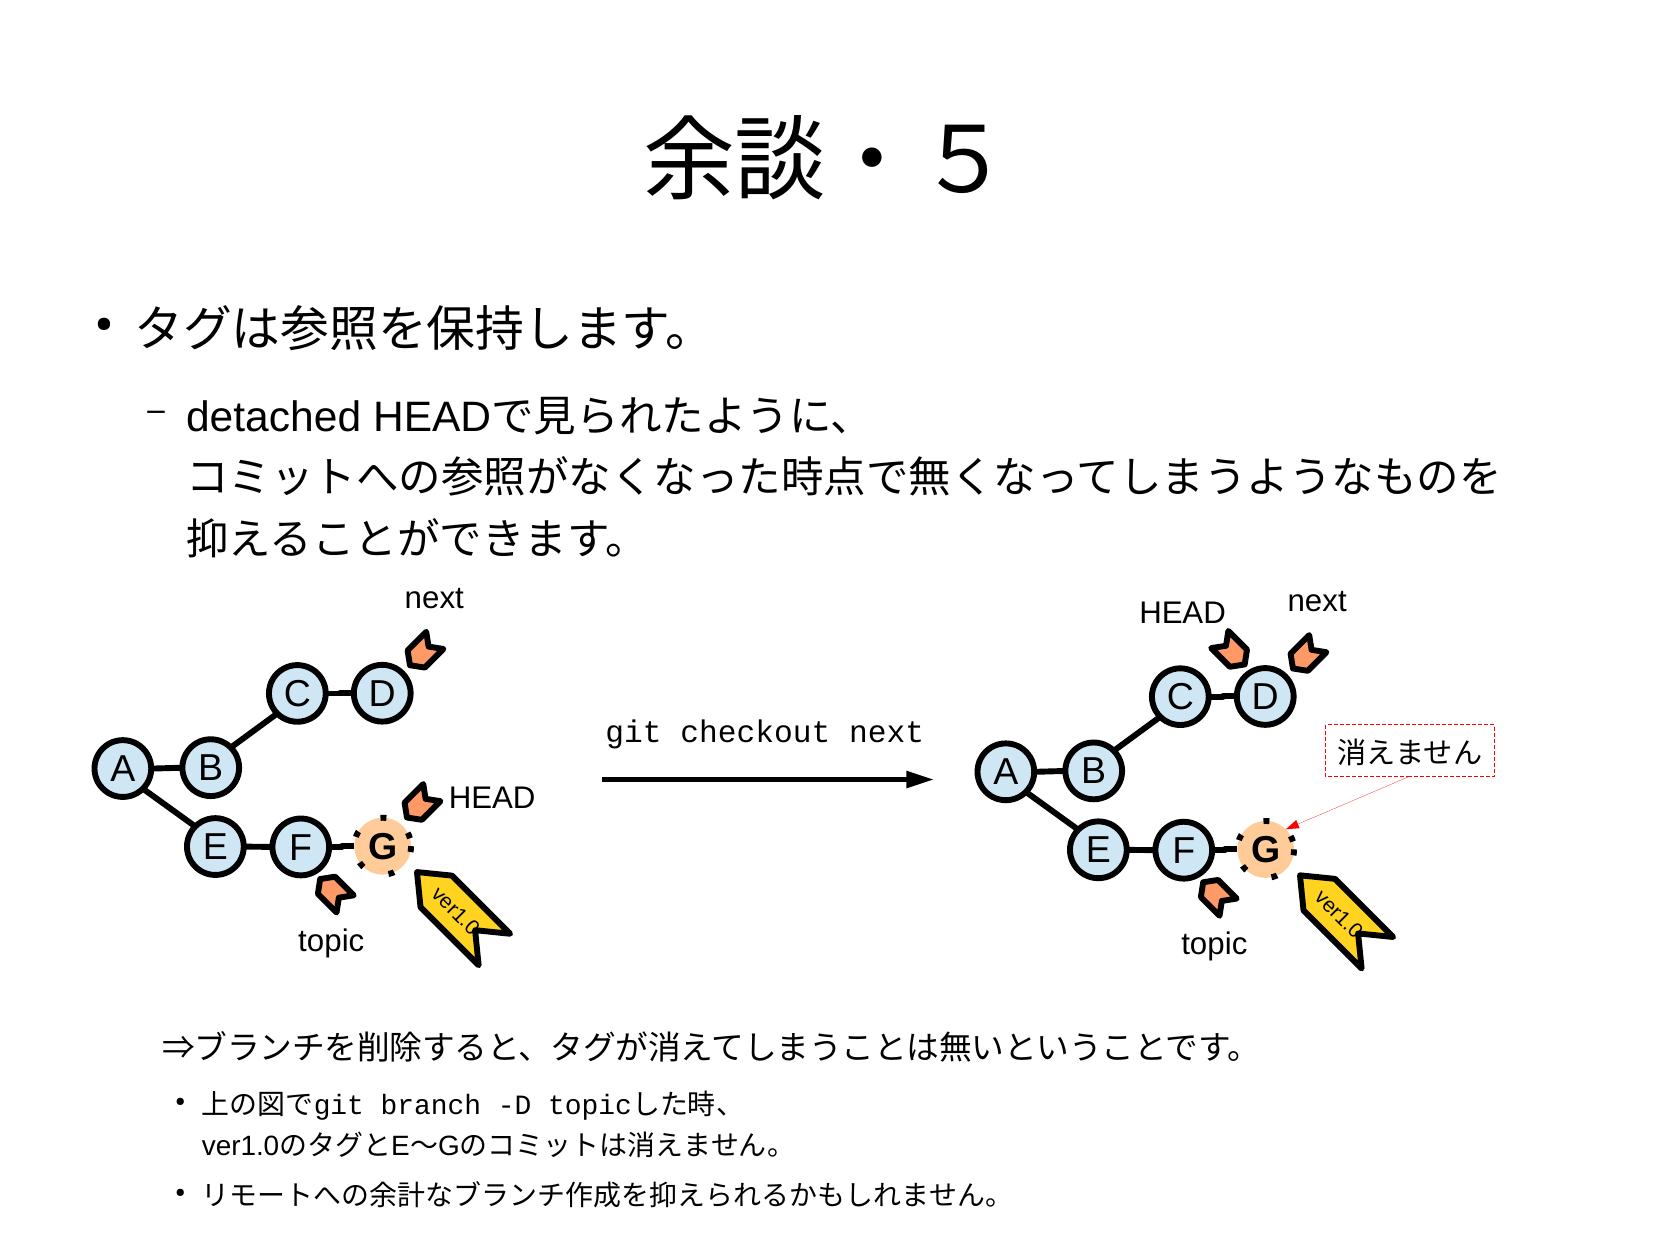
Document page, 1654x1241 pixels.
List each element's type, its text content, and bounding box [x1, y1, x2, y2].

text_box next [389, 572, 493, 623]
text_box A [94, 740, 152, 797]
text_box [404, 784, 434, 820]
text_box B [182, 739, 240, 797]
text_box [407, 631, 444, 668]
text_box HEAD [1124, 588, 1243, 638]
text_box [1200, 879, 1237, 916]
list ⇒ブランチを削除すると、タグが消えてしまうことは無いということです。 上の図でgit branch -D topicした時、 ver1.0のタグとE～Gのコミットは消えません。 リモートへの余計なブランチ作成を抑えられるかもしれません。 [82, 1021, 1538, 1217]
text_box F [272, 818, 329, 876]
text_box D [353, 664, 411, 722]
text_box [1290, 635, 1327, 671]
text_box E [186, 818, 244, 875]
text_box [317, 876, 354, 913]
text_box topic [283, 915, 397, 965]
text_box HEAD [434, 773, 573, 823]
text_box ver1.0 [416, 872, 511, 966]
title 余談・５ [82, 49, 1571, 257]
list タグは参照を保持します。 detached HEADで見られたように、 コミットへの参照がなくなった時点で無くなってしまうようなものを抑えることができます。 [82, 290, 1538, 567]
text_box F [1155, 821, 1212, 879]
text_box B [1065, 742, 1123, 800]
text_box G [1237, 820, 1295, 878]
text_box ver1.0 [1299, 875, 1394, 969]
text_box next [1272, 576, 1376, 626]
text_box E [1069, 821, 1127, 879]
text_box C [268, 665, 326, 722]
text_box [1211, 638, 1248, 667]
text_box G [354, 817, 412, 875]
text_box 消えません [1325, 724, 1489, 763]
text_box A [977, 743, 1035, 801]
text_box git checkout next [590, 708, 939, 758]
text_box C [1151, 668, 1209, 726]
text_box topic [1166, 918, 1280, 969]
text_box D [1236, 668, 1294, 725]
